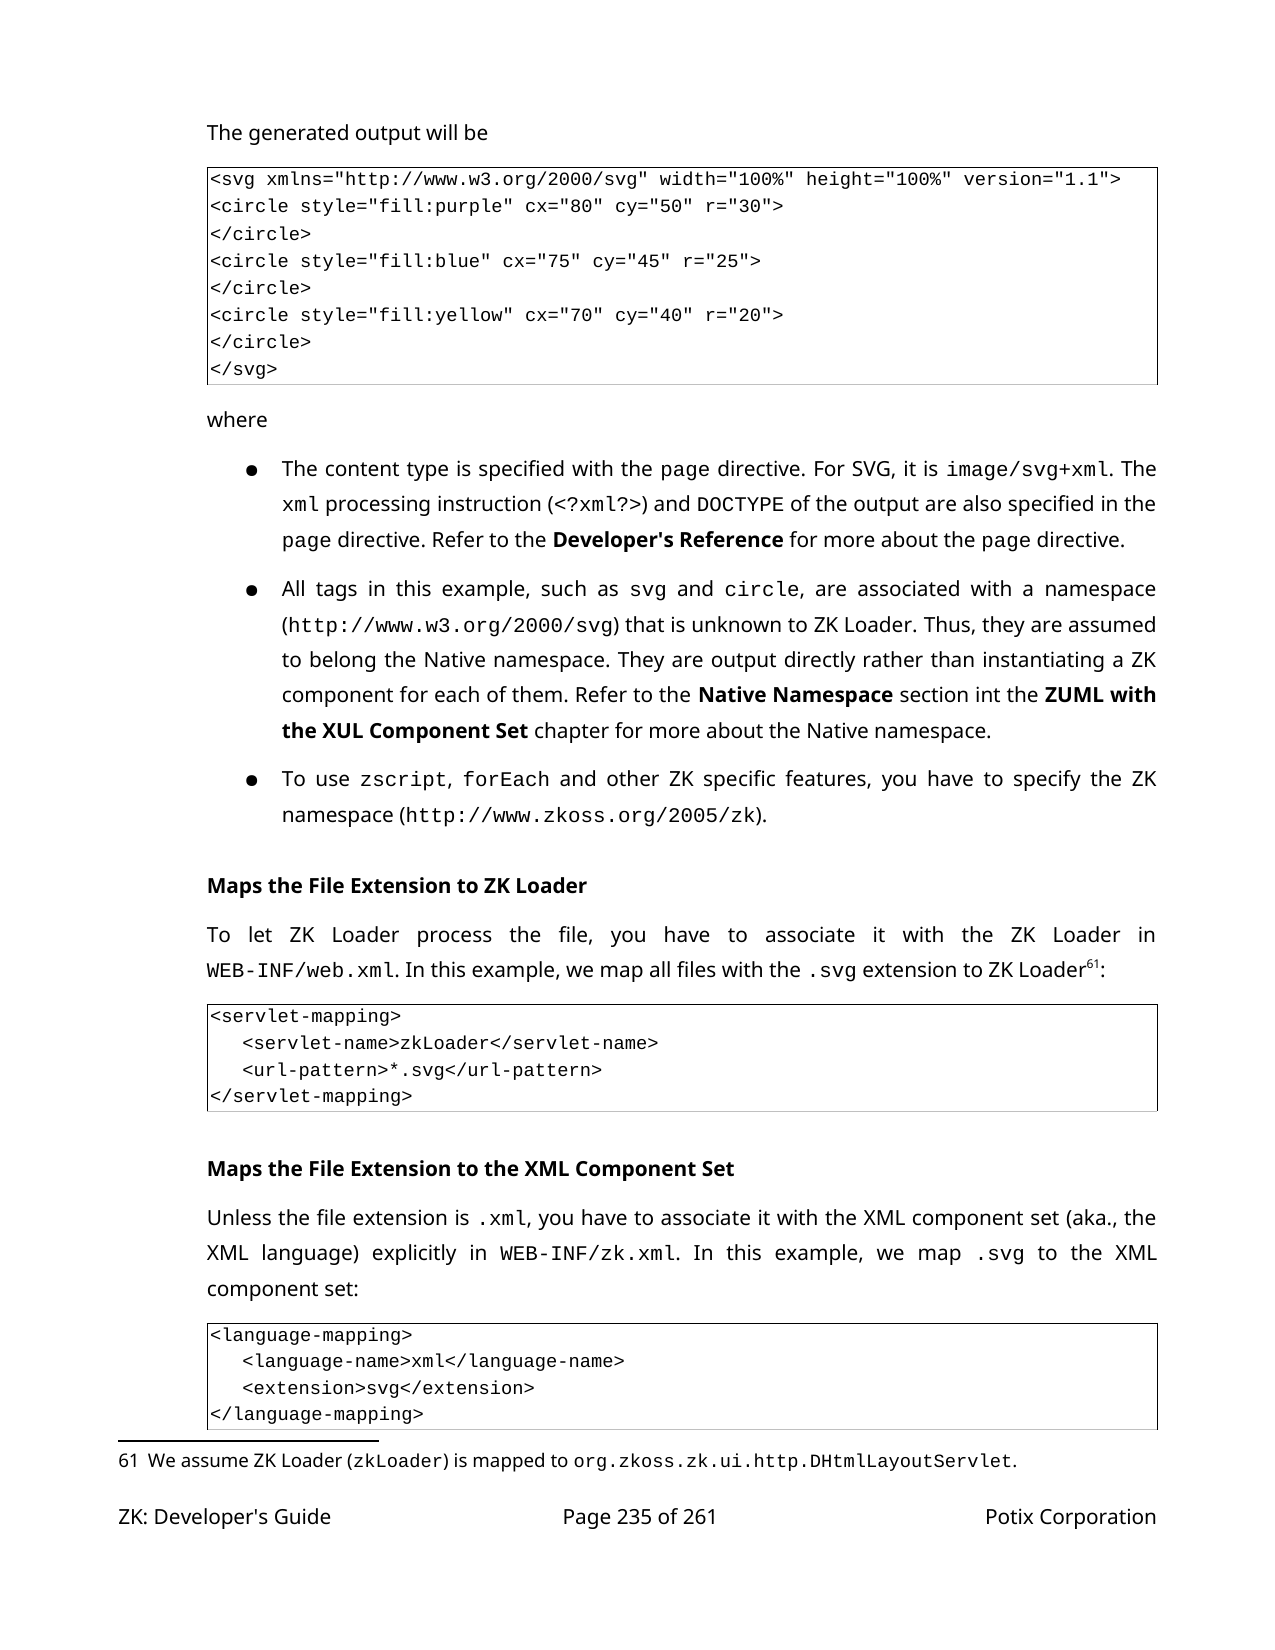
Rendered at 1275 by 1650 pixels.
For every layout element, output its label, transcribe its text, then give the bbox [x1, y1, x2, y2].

text Unless the file extension is .xml, you have to associate it with the XML component set (aka., the XML language) explicitly in WEB-INF/zk.xml. In this example, we map .svg to the XML component set: [207, 1203, 1157, 1302]
text The generated output will be [207, 118, 1157, 146]
text <svg xmlns="http://www.w3.org/2000/svg" width="100%" height="100%" version="1.1"> [208, 168, 1157, 191]
text <circle style="fill:blue" cx="75" cy="45" r="25"> [208, 248, 1157, 273]
text </svg> [208, 357, 1157, 384]
text <language-mapping> <language-name>xml</language-name> <extension>svg</extension> </language-mapping> [208, 1324, 1157, 1429]
text </circle> [208, 221, 1157, 246]
text <circle style="fill:yellow" cx="70" cy="40" r="20"> [208, 303, 1157, 327]
text </circle> [208, 330, 1157, 354]
subtitle Maps the File Extension to ZK Loader [207, 871, 1157, 899]
text <servlet-mapping> <servlet-name>zkLoader</servlet-name> <url-pattern>*.svg</url-pattern> </servlet-mapping> [208, 1005, 1157, 1111]
list The content type is specified with the page directive. For SVG, it is image/svg+xml. The xml processing instruction (<?xml?>) and DOCTYPE of the output are also specified in the page directive. Refer to the Developer's Reference for more about the page directive. [244, 454, 1157, 554]
text We assume ZK Loader (zkLoader) is mapped to org.zkoss.zk.ui.http.DHtmlLayoutServlet. [118, 1447, 1157, 1473]
text where [207, 405, 1157, 433]
list All tags in this example, such as svg and circle, are associated with a namespace (http://www.w3.org/2000/svg) that is unknown to ZK Loader. Thus, they are assumed to belong the Native namespace. They are output directly rather than instantiating a ZK component for each of them. Refer to the Native Namespace section int the ZUML with the XUL Component Set chapter for more about the Native namespace. [244, 574, 1157, 744]
text </circle> [208, 276, 1157, 300]
subtitle Maps the File Extension to the XML Component Set [207, 1154, 1157, 1182]
text <circle style="fill:purple" cx="80" cy="50" r="30"> [208, 194, 1157, 218]
text To let ZK Loader process the file, you have to associate it with the ZK Loader in WEB-INF/web.xml. In this example, we map all files with the .svg extension to ZK Loader: [207, 920, 1157, 984]
list To use zscript, forEach and other ZK specific features, you have to specify the ZK namespace (http://www.zkoss.org/2005/zk). [244, 764, 1157, 829]
